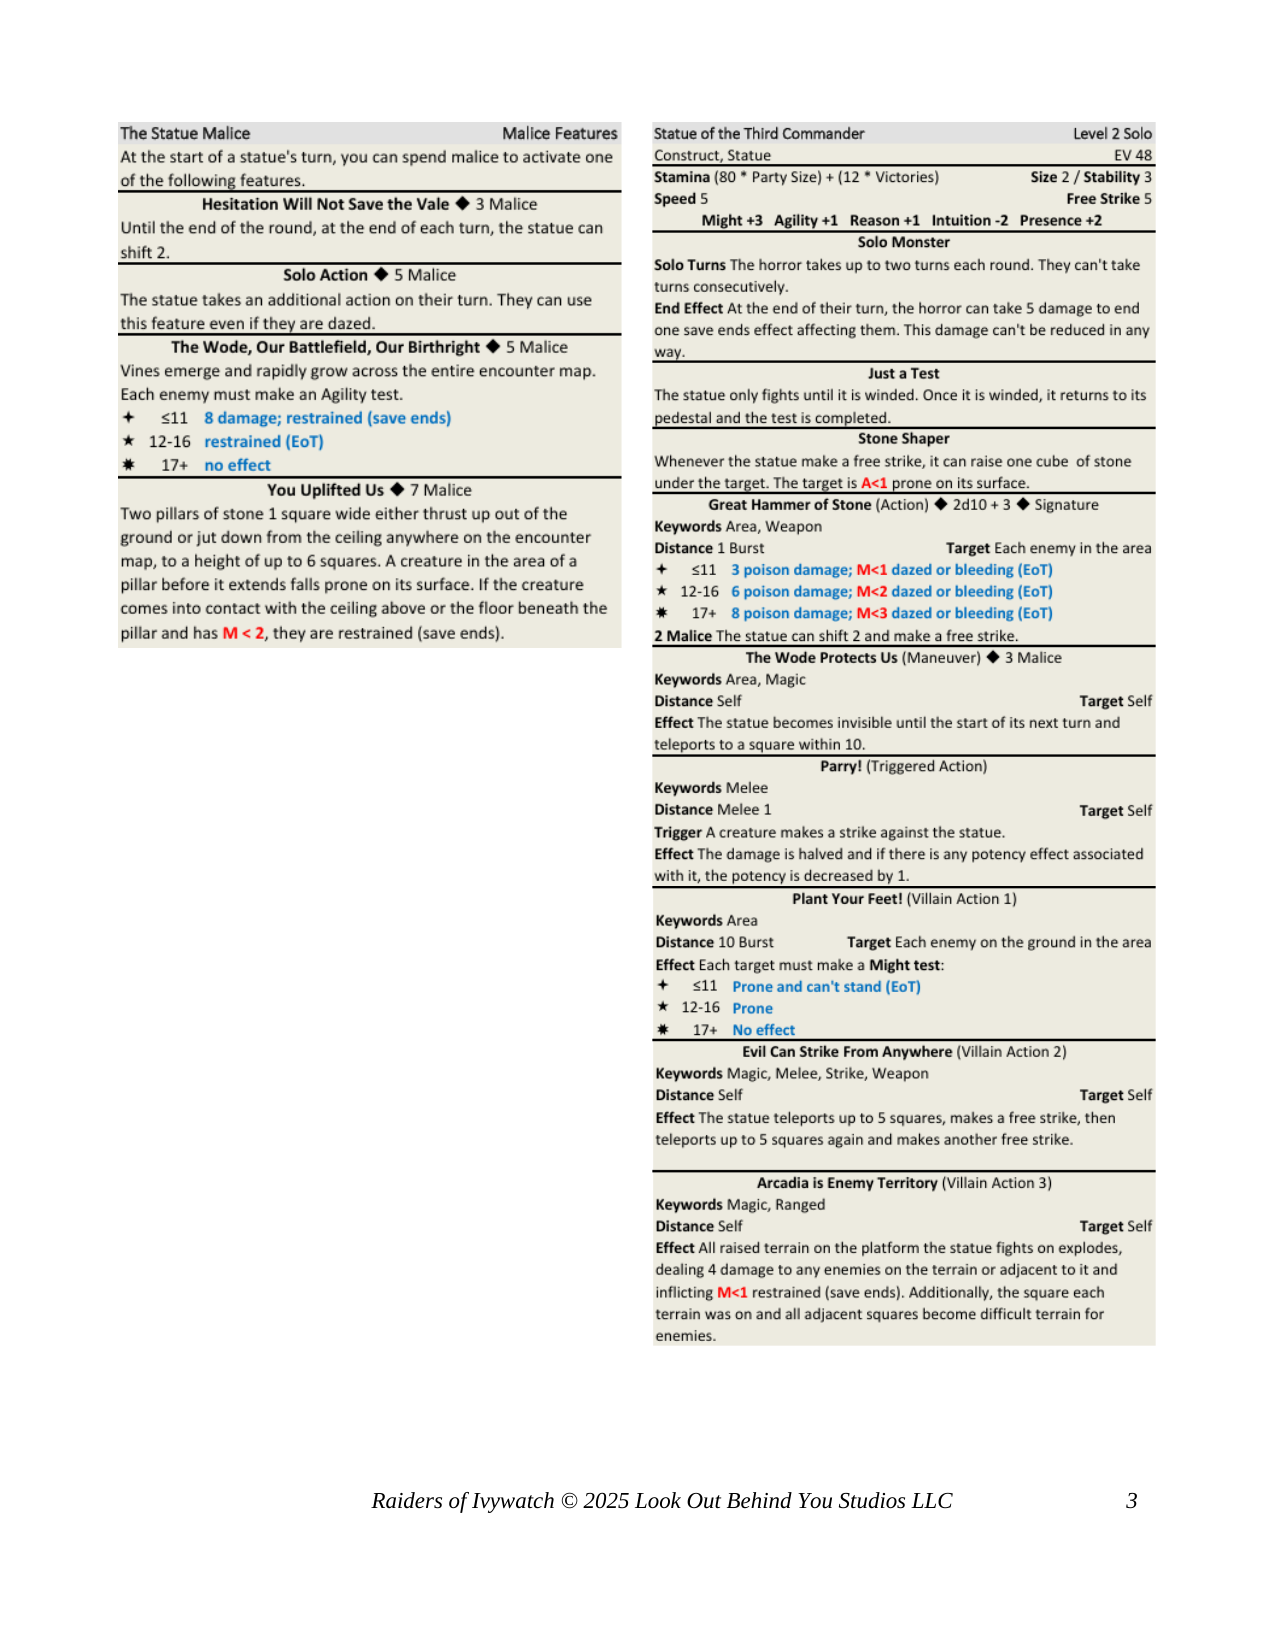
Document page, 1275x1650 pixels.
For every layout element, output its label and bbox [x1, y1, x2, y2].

picture [118, 122, 623, 648]
picture [652, 122, 1157, 1347]
